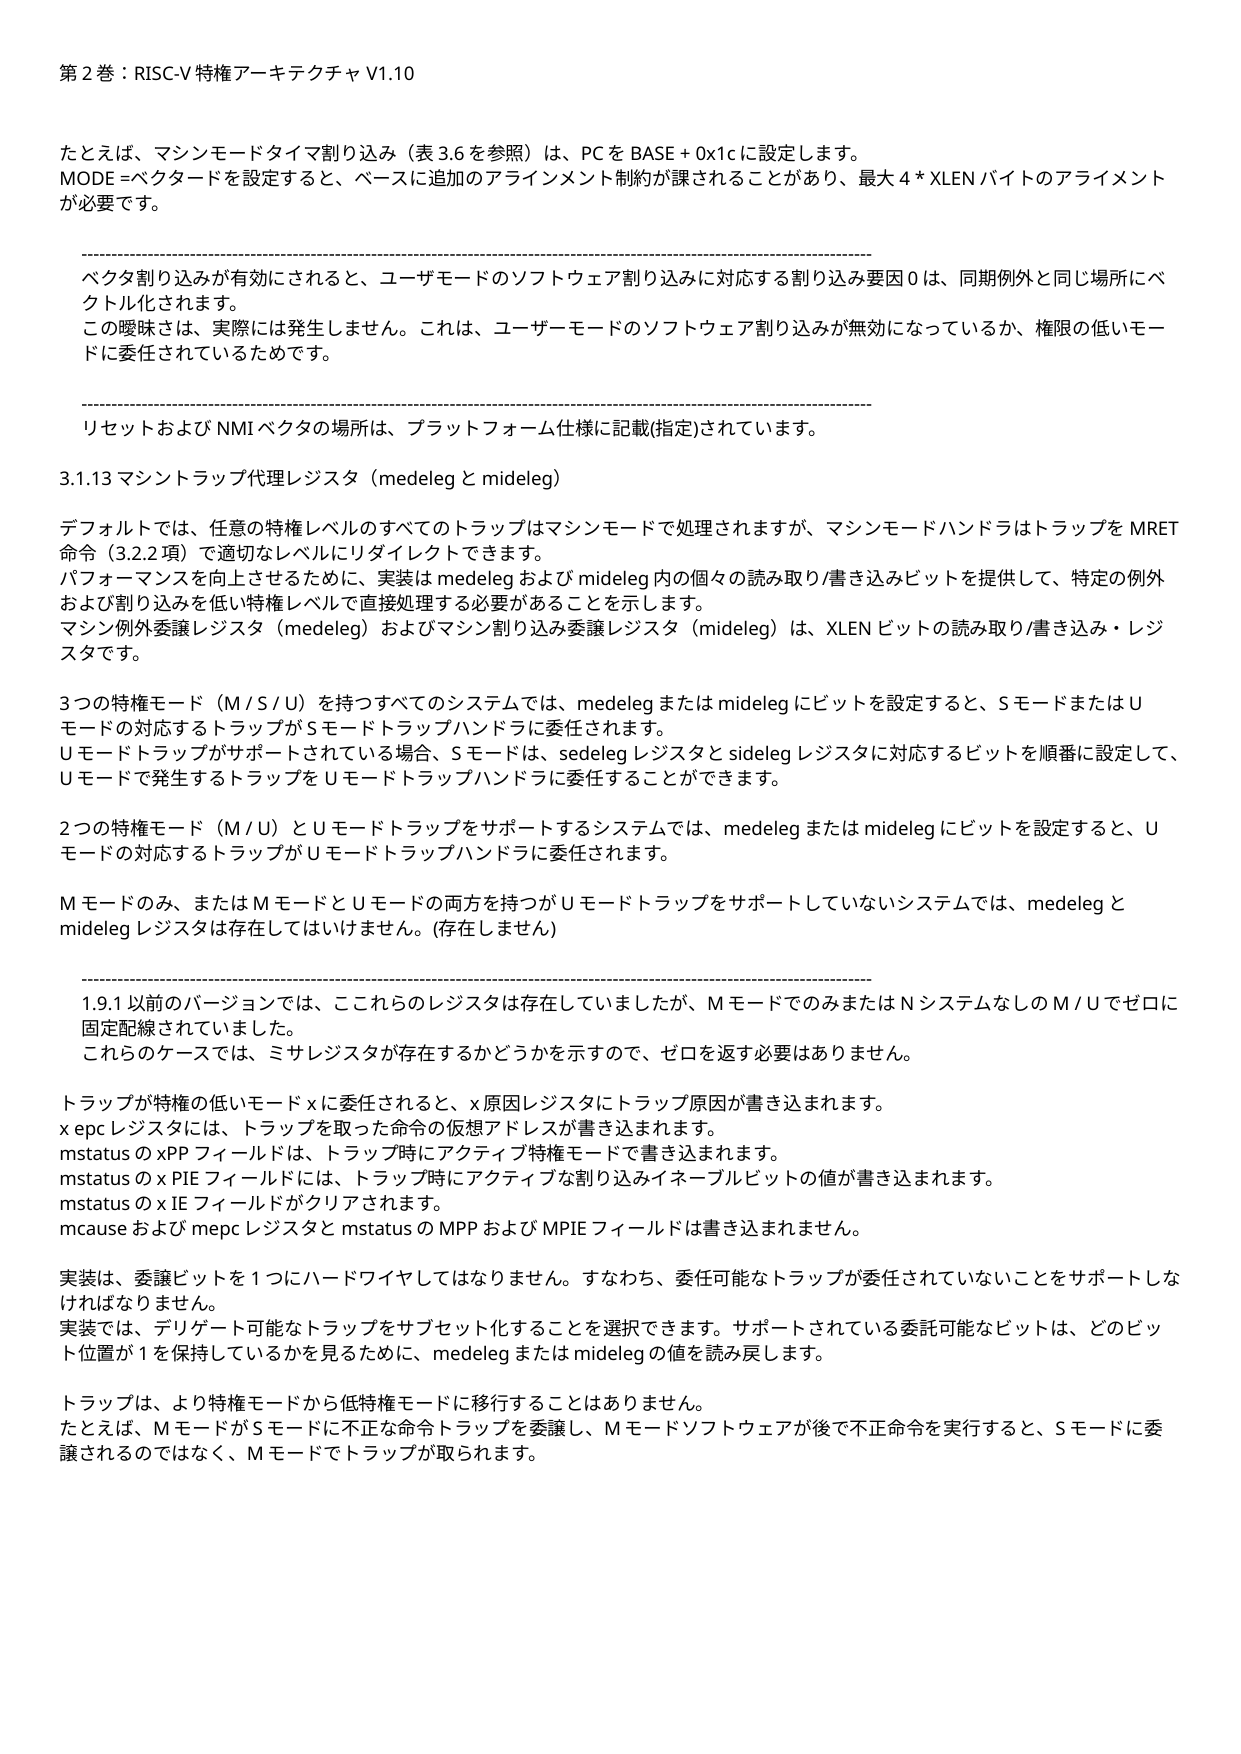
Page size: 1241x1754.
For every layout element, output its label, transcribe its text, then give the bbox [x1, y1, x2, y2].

text mcauseおよびmepcレジスタとmstatusのMPPおよびMPIEフィールドは書き込まれません。 [59, 1216, 1181, 1241]
text x epcレジスタには、トラップを取った命令の仮想アドレスが書き込まれます。 [59, 1116, 1181, 1141]
text トラップが特権の低いモードxに委任されると、x原因レジスタにトラップ原因が書き込まれます。 [59, 1091, 1181, 1116]
text mstatusのxPPフィールドは、トラップ時にアクティブ特権モードで書き込まれます。 [59, 1141, 1181, 1166]
text リセットおよびNMIベクタの場所は、プラットフォーム仕様に記載(指定)されています。 [81, 416, 1181, 441]
text たとえば、マシンモードタイマ割り込み（表3.6を参照）は、PCをBASE + 0x1cに設定します。 [59, 141, 1181, 166]
text ----------------------------------------------------------------------------------------------------------------------------------- [81, 391, 1181, 416]
text 実装では、デリゲート可能なトラップをサブセット化することを選択できます。サポートされている委託可能なビットは、どのビット位置が1を保持しているかを見るために、medelegまたはmidelegの値を読み戻します。 [59, 1316, 1181, 1366]
text トラップは、より特権モードから低特権モードに移行することはありません。 [59, 1391, 1181, 1416]
text デフォルトでは、任意の特権レベルのすべてのトラップはマシンモードで処理されますが、マシンモードハンドラはトラップをMRET命令（3.2.2項）で適切なレベルにリダイレクトできます。 [59, 516, 1181, 566]
text 実装は、委譲ビットを1つにハードワイヤしてはなりません。すなわち、委任可能なトラップが委任されていないことをサポートしなければなりません。 [59, 1266, 1181, 1316]
text これらのケースでは、ミサレジスタが存在するかどうかを示すので、ゼロを返す必要はありません。 [81, 1041, 1181, 1066]
text マシン例外委譲レジスタ（medeleg）およびマシン割り込み委譲レジスタ（mideleg）は、XLENビットの読み取り/書き込み・レジスタです。 [59, 616, 1181, 666]
text たとえば、MモードがSモードに不正な命令トラップを委譲し、Mモードソフトウェアが後で不正命令を実行すると、Sモードに委譲されるのではなく、Mモードでトラップが取られます。 [59, 1416, 1181, 1466]
text ベクタ割り込みが有効にされると、ユーザモードのソフトウェア割り込みに対応する割り込み要因0は、同期例外と同じ場所にベクトル化されます。 [81, 266, 1181, 316]
text パフォーマンスを向上させるために、実装はmedelegおよびmideleg内の個々の読み取り/書き込みビットを提供して、特定の例外および割り込みを低い特権レベルで直接処理する必要があることを示します。 [59, 566, 1181, 616]
text この曖昧さは、実際には発生しません。これは、ユーザーモードのソフトウェア割り込みが無効になっているか、権限の低いモードに委任されているためです。 [81, 316, 1181, 366]
text ----------------------------------------------------------------------------------------------------------------------------------- [81, 241, 1181, 266]
text mstatusのx IEフィールドがクリアされます。 [59, 1191, 1181, 1216]
text Mモードのみ、またはMモードとUモードの両方を持つがUモードトラップをサポートしていないシステムでは、medelegとmidelegレジスタは存在してはいけません。(存在しません) [59, 891, 1181, 941]
text mstatusのx PIEフィールドには、トラップ時にアクティブな割り込みイネーブルビットの値が書き込まれます。 [59, 1166, 1181, 1191]
text 2つの特権モード（M / U）とUモードトラップをサポートするシステムでは、medelegまたはmidelegにビットを設定すると、Uモードの対応するトラップがUモードトラップハンドラに委任されます。 [59, 816, 1181, 866]
text ----------------------------------------------------------------------------------------------------------------------------------- [81, 966, 1181, 991]
text 3.1.13マシントラップ代理レジスタ（medelegとmideleg） [59, 466, 1181, 491]
text 1.9.1以前のバージョンでは、ここれらのレジスタは存在していましたが、MモードでのみまたはNシステムなしのM / Uでゼロに固定配線されていました。 [81, 991, 1181, 1041]
text 3つの特権モード（M / S / U）を持つすべてのシステムでは、medelegまたはmidelegにビットを設定すると、SモードまたはUモードの対応するトラップがSモードトラップハンドラに委任されます。 [59, 691, 1181, 741]
text MODE =ベクタードを設定すると、ベースに追加のアラインメント制約が課されることがあり、最大4 * XLENバイトのアライメントが必要です。 [59, 166, 1181, 216]
text Uモードトラップがサポートされている場合、Sモードは、sedelegレジスタとsidelegレジスタに対応するビットを順番に設定して、Uモードで発生するトラップをUモードトラップハンドラに委任することができます。 [59, 741, 1181, 791]
